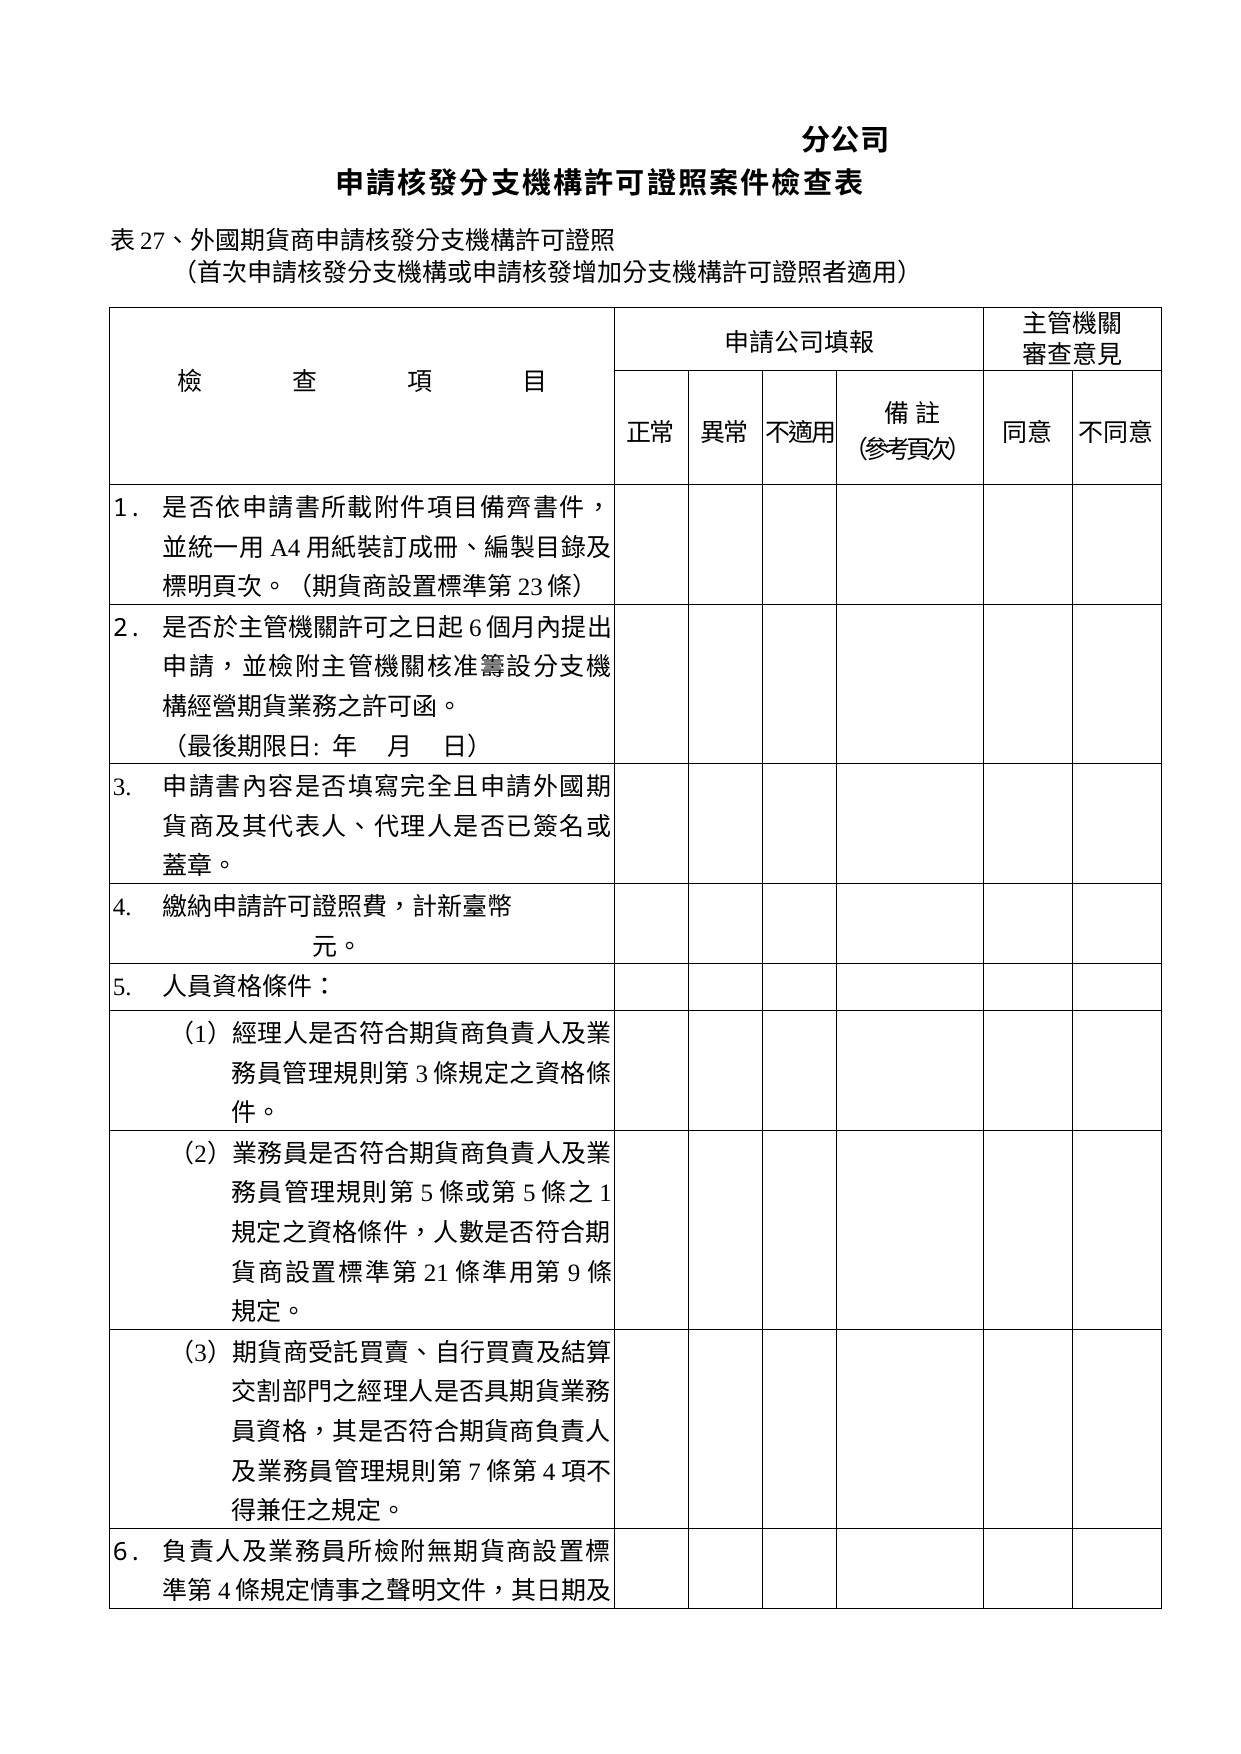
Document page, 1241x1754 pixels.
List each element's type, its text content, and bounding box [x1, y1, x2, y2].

text 表27、外國期貨商申請核發分支機構許可證照 [110, 220, 1131, 257]
table_cell [1073, 1529, 1161, 1608]
table_cell [615, 1330, 688, 1527]
table_cell [763, 605, 836, 763]
table_cell [984, 964, 1072, 1010]
table_cell [837, 605, 983, 763]
table_cell [615, 485, 688, 603]
table_cell [837, 1131, 983, 1328]
table_cell 是否於主管機關許可之日起6個月內提出申請，並檢附主管機關核准籌設分支機構經營期貨業務之許可函。 （最後期限日: 年 月 日） [110, 605, 614, 763]
table_cell [837, 1330, 983, 1527]
table_cell [689, 1131, 762, 1328]
table_header 申請公司填報 [615, 308, 983, 370]
table_cell [763, 1529, 836, 1608]
table_cell [837, 1529, 983, 1608]
table_cell [689, 485, 762, 603]
table_cell 負責人及業務員所檢附無期貨商設置標準第4條規定情事之聲明文件，其日期及 [110, 1529, 614, 1608]
table_cell [984, 884, 1072, 963]
table_cell [689, 884, 762, 963]
table_cell （2）業務員是否符合期貨商負責人及業務員管理規則第5條或第5條之1規定之資格條件，人數是否符合期貨商設置標準第21條準用第9條規定。 [110, 1131, 614, 1328]
table_header 主管機關 審查意見 [984, 308, 1161, 370]
table_cell [1073, 605, 1161, 763]
table_cell [1073, 1131, 1161, 1328]
table_cell [689, 1529, 762, 1608]
table_cell [984, 1011, 1072, 1129]
table_cell [837, 964, 983, 1010]
table_cell [763, 1131, 836, 1328]
table_cell [984, 764, 1072, 883]
table_cell [615, 1131, 688, 1328]
table_cell 繳納申請許可證照費，計新臺幣 元。 [110, 884, 614, 963]
table_cell [1073, 764, 1161, 883]
table_cell [689, 764, 762, 883]
table_cell [984, 1131, 1072, 1328]
text 分公司 [335, 119, 1131, 159]
table_cell [1073, 884, 1161, 963]
table_cell [1073, 1011, 1161, 1129]
text 申請核發分支機構許可證照案件檢查表 [335, 159, 1131, 202]
table_cell [763, 764, 836, 883]
table_cell [615, 605, 688, 763]
table_cell [1073, 964, 1161, 1010]
table_cell （3）期貨商受託買賣、自行買賣及結算交割部門之經理人是否具期貨業務員資格，其是否符合期貨商負責人及業務員管理規則第7條第4項不得兼任之規定。 [110, 1330, 614, 1527]
table_cell 不適用 [763, 371, 836, 484]
table_cell [837, 485, 983, 603]
table_cell [763, 1011, 836, 1129]
table_cell 人員資格條件： [110, 964, 614, 1010]
table_cell [763, 884, 836, 963]
table_cell [689, 1330, 762, 1527]
table_cell [1073, 485, 1161, 603]
table_cell [615, 884, 688, 963]
table_cell 備註 （參考頁次） [837, 371, 983, 484]
table_cell [984, 1330, 1072, 1527]
table_cell [984, 1529, 1072, 1608]
table_cell [837, 764, 983, 883]
table_cell [615, 1011, 688, 1129]
table_cell [689, 1011, 762, 1129]
table_cell （1）經理人是否符合期貨商負責人及業務員管理規則第3條規定之資格條件。 [110, 1011, 614, 1129]
table_cell 是否依申請書所載附件項目備齊書件，並統一用A4用紙裝訂成冊、編製目錄及標明頁次。（期貨商設置標準第23條） [110, 485, 614, 603]
table_cell 異常 [689, 371, 762, 484]
table_cell [689, 605, 762, 763]
table_cell 同意 [984, 371, 1072, 484]
table_cell [984, 485, 1072, 603]
table_cell 申請書內容是否填寫完全且申請外國期貨商及其代表人、代理人是否已簽名或蓋章。 [110, 764, 614, 883]
table_cell [984, 605, 1072, 763]
table_cell [763, 964, 836, 1010]
table_cell [615, 1529, 688, 1608]
text （首次申請核發分支機構或申請核發增加分支機構許可證照者適用） [110, 257, 1131, 288]
table_cell [689, 964, 762, 1010]
table_cell [763, 485, 836, 603]
table_cell [1073, 1330, 1161, 1527]
table_cell 不同意 [1073, 371, 1161, 484]
table_cell [837, 1011, 983, 1129]
table_cell [763, 1330, 836, 1527]
table_cell [837, 884, 983, 963]
table_cell 正常 [615, 371, 688, 484]
table_cell [615, 764, 688, 883]
table_cell [615, 964, 688, 1010]
table_header 檢 查 項 目 [110, 308, 614, 484]
